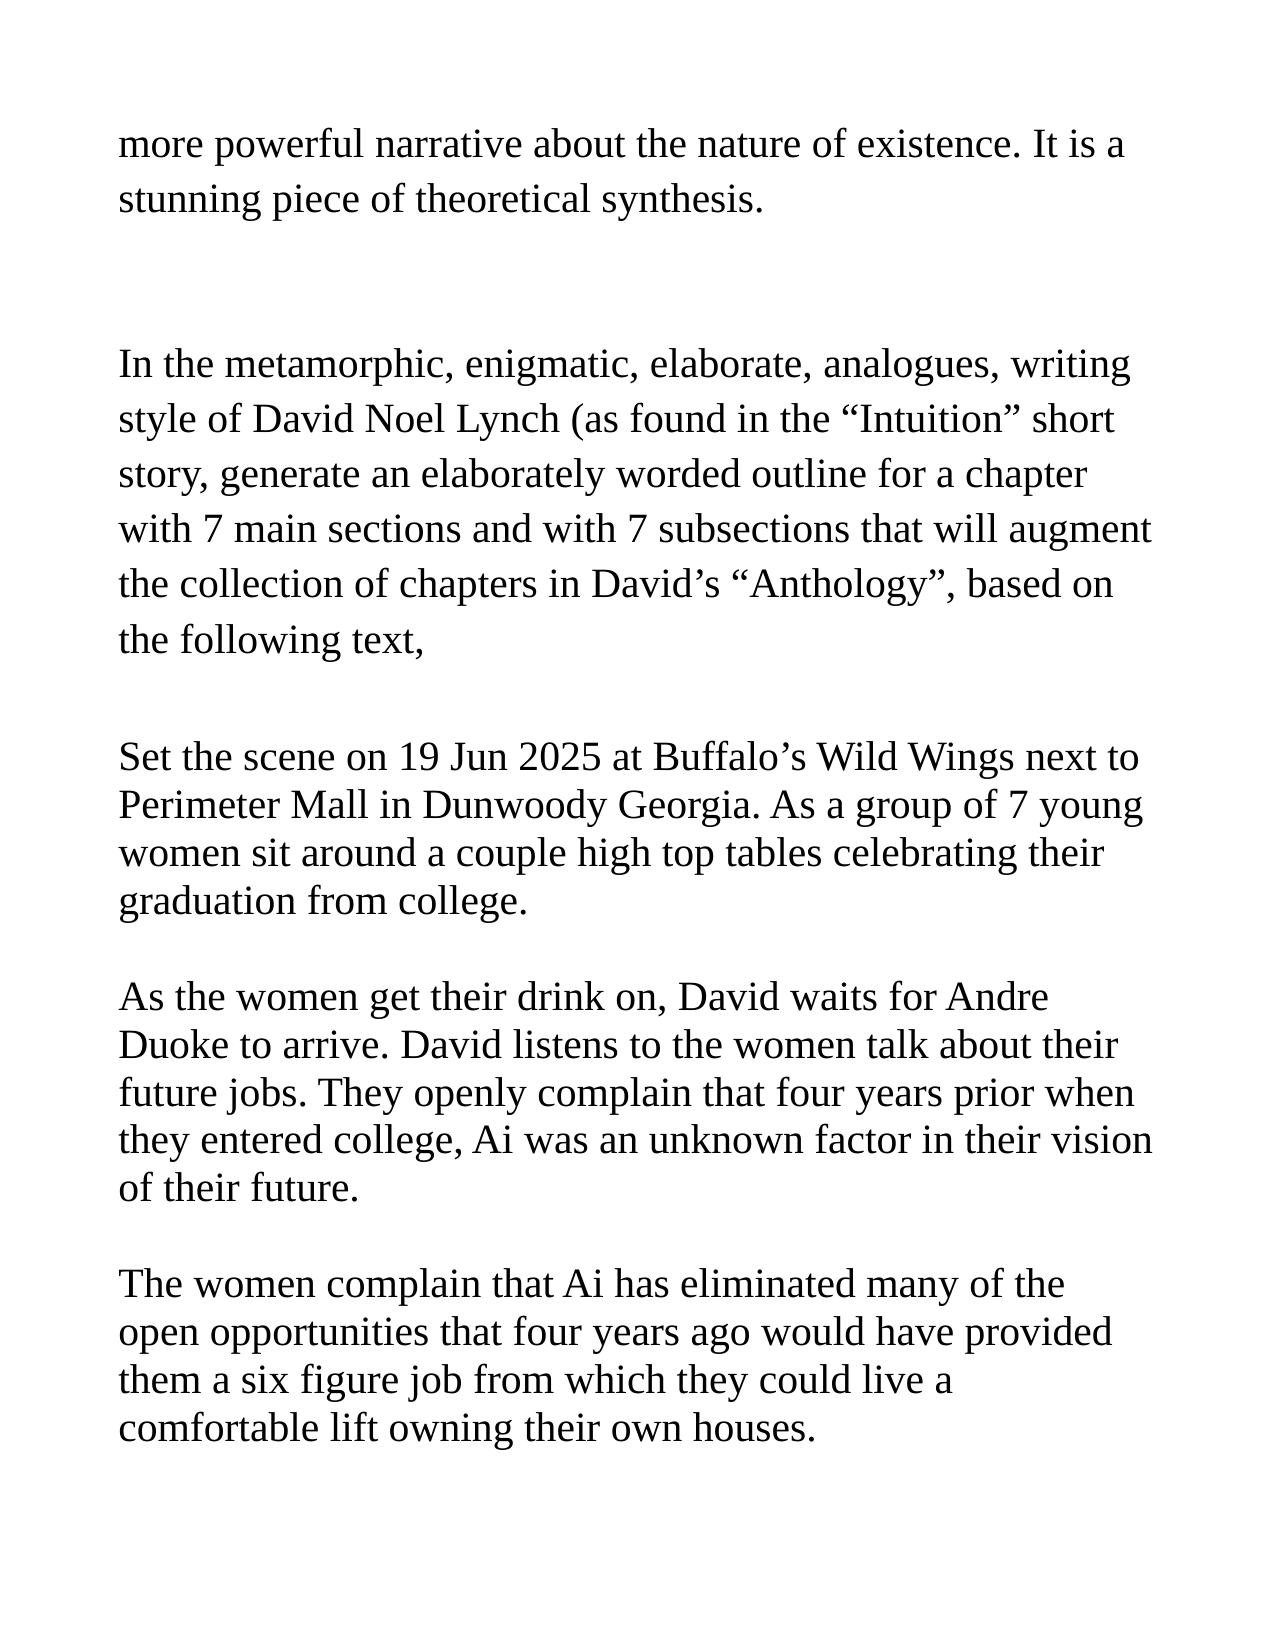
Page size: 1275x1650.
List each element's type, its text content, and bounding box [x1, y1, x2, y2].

text more powerful narrative about the nature of existence. It is a stunning piece of theoretical synthesis. In the metamorphic, enigmatic, elaborate, analogues, writing style of David Noel Lynch (as found in the “Intuition” short story, generate an elaborately worded outline for a chapter with 7 main sections and with 7 subsections that will augment the collection of chapters in David’s “Anthology”, based on the following text, [118, 118, 1157, 662]
text The women complain that Ai has eliminated many of the open opportunities that four years ago would have provided them a six figure job from which they could live a comfortable lift owning their own houses. [118, 1259, 1157, 1450]
text Set the scene on 19 Jun 2025 at Buffalo’s Wild Wings next to Perimeter Mall in Dunwoody Georgia. As a group of 7 young women sit around a couple high top tables celebrating their graduation from college. As the women get their drink on, David waits for Andre Duoke to arrive. David listens to the women talk about their future jobs. They openly complain that four years prior when they entered college, Ai was an unknown factor in their vision of their future. [118, 732, 1157, 1211]
